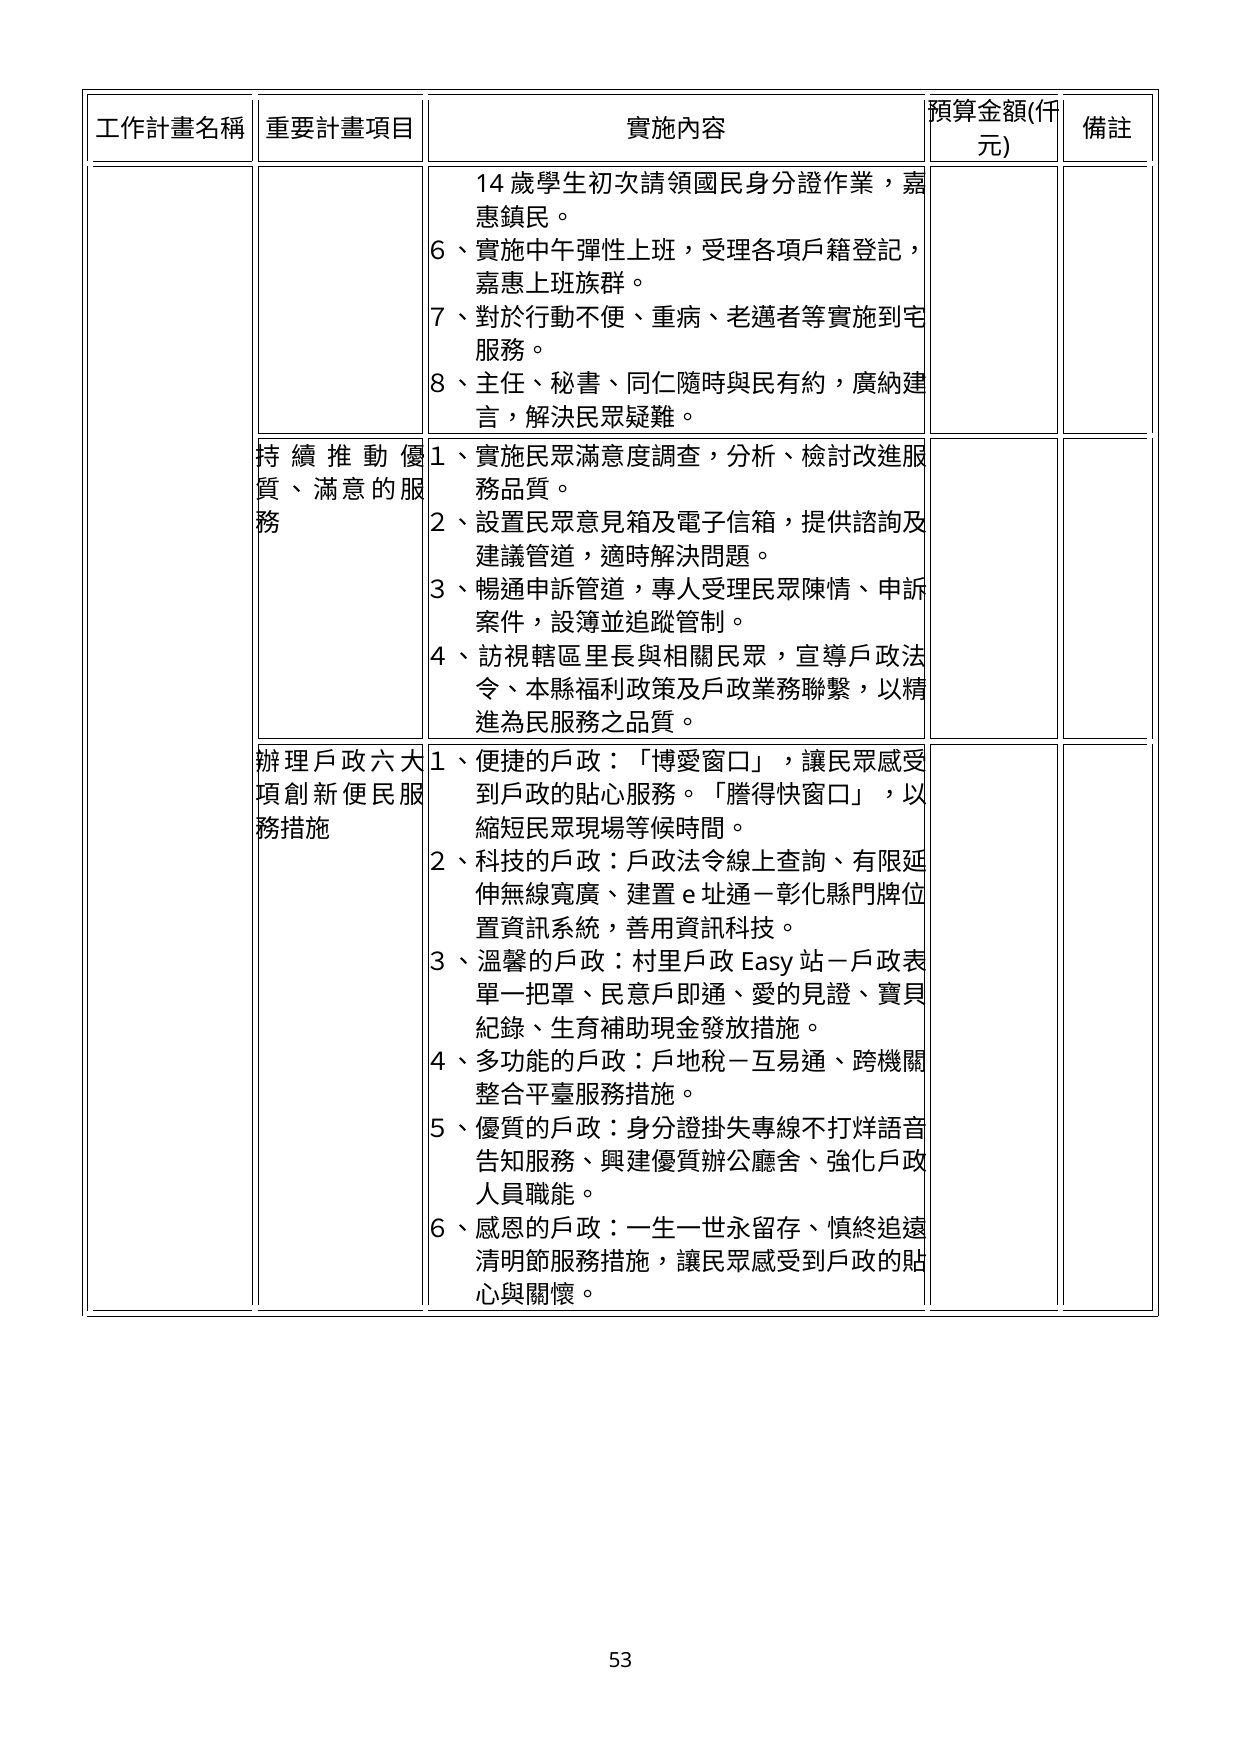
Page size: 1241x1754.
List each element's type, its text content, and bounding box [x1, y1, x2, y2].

table_cell [931, 167, 1057, 433]
table_cell １、便捷的戶政：「博愛窗口」，讓民眾感受到戶政的貼心服務。「謄得快窗口」，以縮短民眾現場等候時間。 ２、科技的戶政：戶政法令線上查詢、有限延伸無線寬廣、建置e址通－彰化縣門牌位置資訊系統，善用資訊科技。 ３、溫馨的戶政：村里戶政Easy站－戶政表單一把罩、民意戶即通、愛的見證、寶貝紀錄、生育補助現金發放措施。 ４、多功能的戶政：戶地稅－互易通、跨機關整合平臺服務措施。 ５、優質的戶政：身分證掛失專線不打烊語音告知服務、興建優質辦公廳舍、強化戶政人員職能。 ６、感恩的戶政：一生一世永留存、慎終追遠清明節服務措施，讓民眾感受到戶政的貼心與關懷。 [425, 738, 927, 1310]
table_cell [1060, 161, 1155, 433]
table_cell [927, 738, 1060, 1310]
table_cell [931, 439, 1057, 738]
table_cell 14歲學生初次請領國民身分證作業，嘉惠鎮民。 ６、實施中午彈性上班，受理各項戶籍登記，嘉惠上班族群。 ７、對於行動不便、重病、老邁者等實施到宅服務。 ８、主任、秘書、同仁隨時與民有約，廣納建言，解決民眾疑難。 [425, 161, 927, 433]
table_cell [927, 161, 1060, 433]
table_cell １、實施民眾滿意度調查，分析、檢討改進服務品質。 ２、設置民眾意見箱及電子信箱，提供諮詢及建議管道，適時解決問題。 ３、暢通申訴管道，專人受理民眾陳情、申訴案件，設簿並追蹤管制。 ４、訪視轄區里長與相關民眾，宣導戶政法令、本縣福利政策及戶政業務聯繫，以精進為民服務之品質。 [425, 433, 927, 738]
table_cell [1060, 738, 1155, 1310]
table_header 備註 [1060, 90, 1155, 161]
table_cell 持續推動優質、滿意的服務 [255, 433, 425, 738]
table_header 工作計畫名稱 [85, 90, 255, 161]
table_cell [1060, 433, 1155, 738]
table_cell [85, 161, 255, 1310]
table_cell [927, 433, 1060, 738]
table_cell [255, 161, 425, 433]
table_cell 辦理戶政六大項創新便民服務措施 [255, 738, 425, 1310]
table_header 重要計畫項目 [255, 90, 425, 161]
table_header 預算金額(仟元) [927, 90, 1060, 161]
table_header 實施內容 [425, 90, 927, 161]
